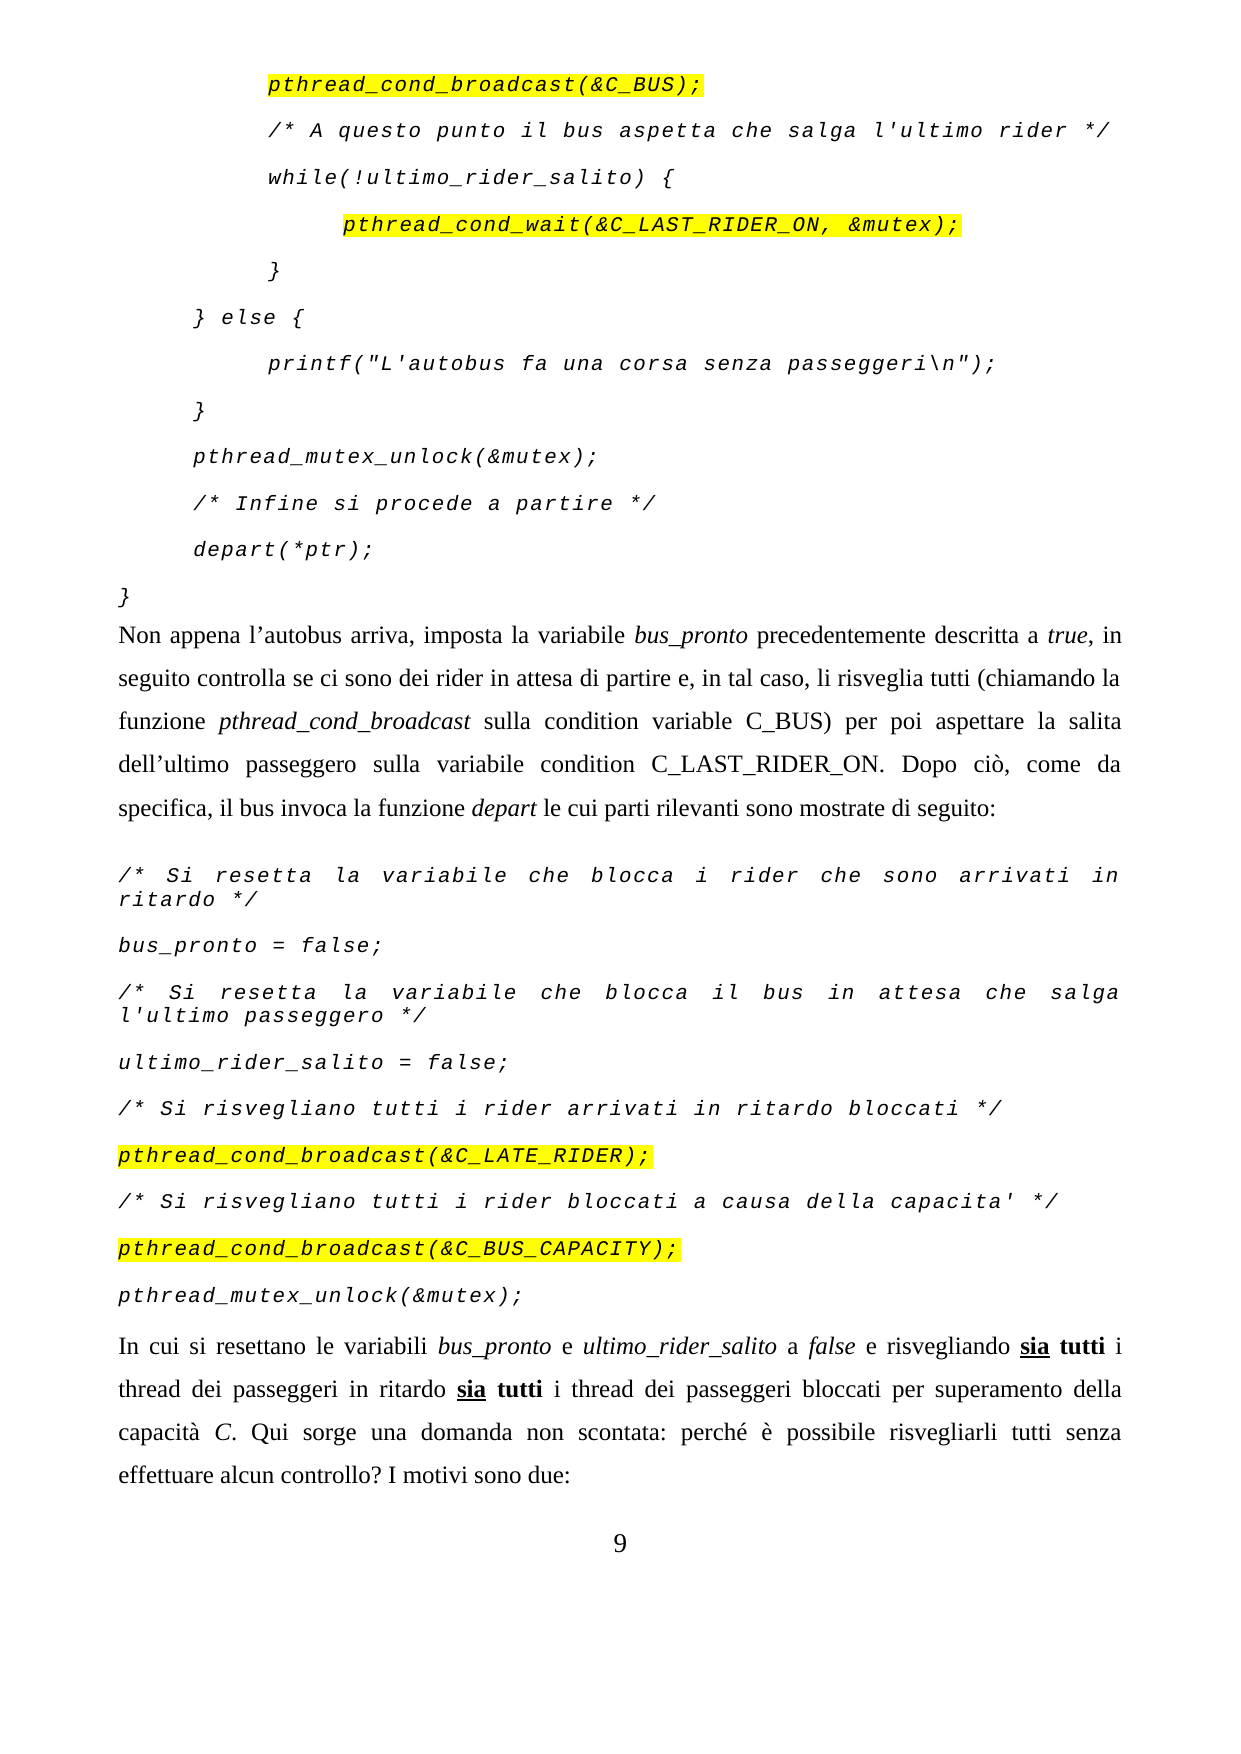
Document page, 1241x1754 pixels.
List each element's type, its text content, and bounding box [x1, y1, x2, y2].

text Non appena l’autobus arriva, imposta la variabile bus_pronto precedentemente descritta a true, in seguito controlla se ci sono dei rider in attesa di partire e, in tal caso, li risveglia tutti (chiamando la funzione pthread_cond_broadcast sulla condition variable C_BUS) per poi aspettare la salita dell’ultimo passeggero sulla variabile condition C_LAST_RIDER_ON. Dopo ciò, come da specifica, il bus invoca la funzione depart le cui parti rilevanti sono mostrate di seguito: [118, 620, 1122, 821]
text } else { [118, 307, 1122, 330]
text ultimo_rider_salito = false; [118, 1052, 1122, 1076]
text printf("L'autobus fa una corsa senza passeggeri\n"); [118, 353, 1122, 377]
text pthread_mutex_unlock(&mutex); [118, 446, 1122, 470]
text } [118, 586, 1122, 610]
text pthread_cond_broadcast(&C_BUS); [118, 74, 1122, 97]
text /* Si resetta la variabile che blocca il bus in attesa che salga l'ultimo passeggero */ [118, 982, 1122, 1029]
text } [118, 400, 1122, 423]
text /* Si resetta la variabile che blocca i rider che sono arrivati in ritardo */ [118, 865, 1122, 912]
text In cui si resettano le variabili bus_pronto e ultimo_rider_salito a false e risvegliando sia tutti i thread dei passeggeri in ritardo sia tutti i thread dei passeggeri bloccati per superamento della capacità C. Qui sorge una domanda non scontata: perché è possibile risvegliarli tutti senza effettuare alcun controllo? I motivi sono due: [118, 1331, 1122, 1489]
text while(!ultimo_rider_salito) { [118, 167, 1122, 191]
text } [118, 260, 1122, 284]
text depart(*ptr); [118, 539, 1122, 563]
text /* A questo punto il bus aspetta che salga l'ultimo rider */ [118, 120, 1122, 144]
text /* Infine si procede a partire */ [118, 493, 1122, 517]
text pthread_mutex_unlock(&mutex); [118, 1285, 1122, 1308]
text pthread_cond_broadcast(&C_LATE_RIDER); [118, 1145, 1122, 1169]
text pthread_cond_broadcast(&C_BUS_CAPACITY); [118, 1238, 1122, 1262]
text bus_pronto = false; [118, 935, 1122, 959]
text /* Si risvegliano tutti i rider bloccati a causa della capacita' */ [118, 1192, 1122, 1215]
text pthread_cond_wait(&C_LAST_RIDER_ON, &mutex); [118, 213, 1122, 237]
text /* Si risvegliano tutti i rider arrivati in ritardo bloccati */ [118, 1098, 1122, 1122]
